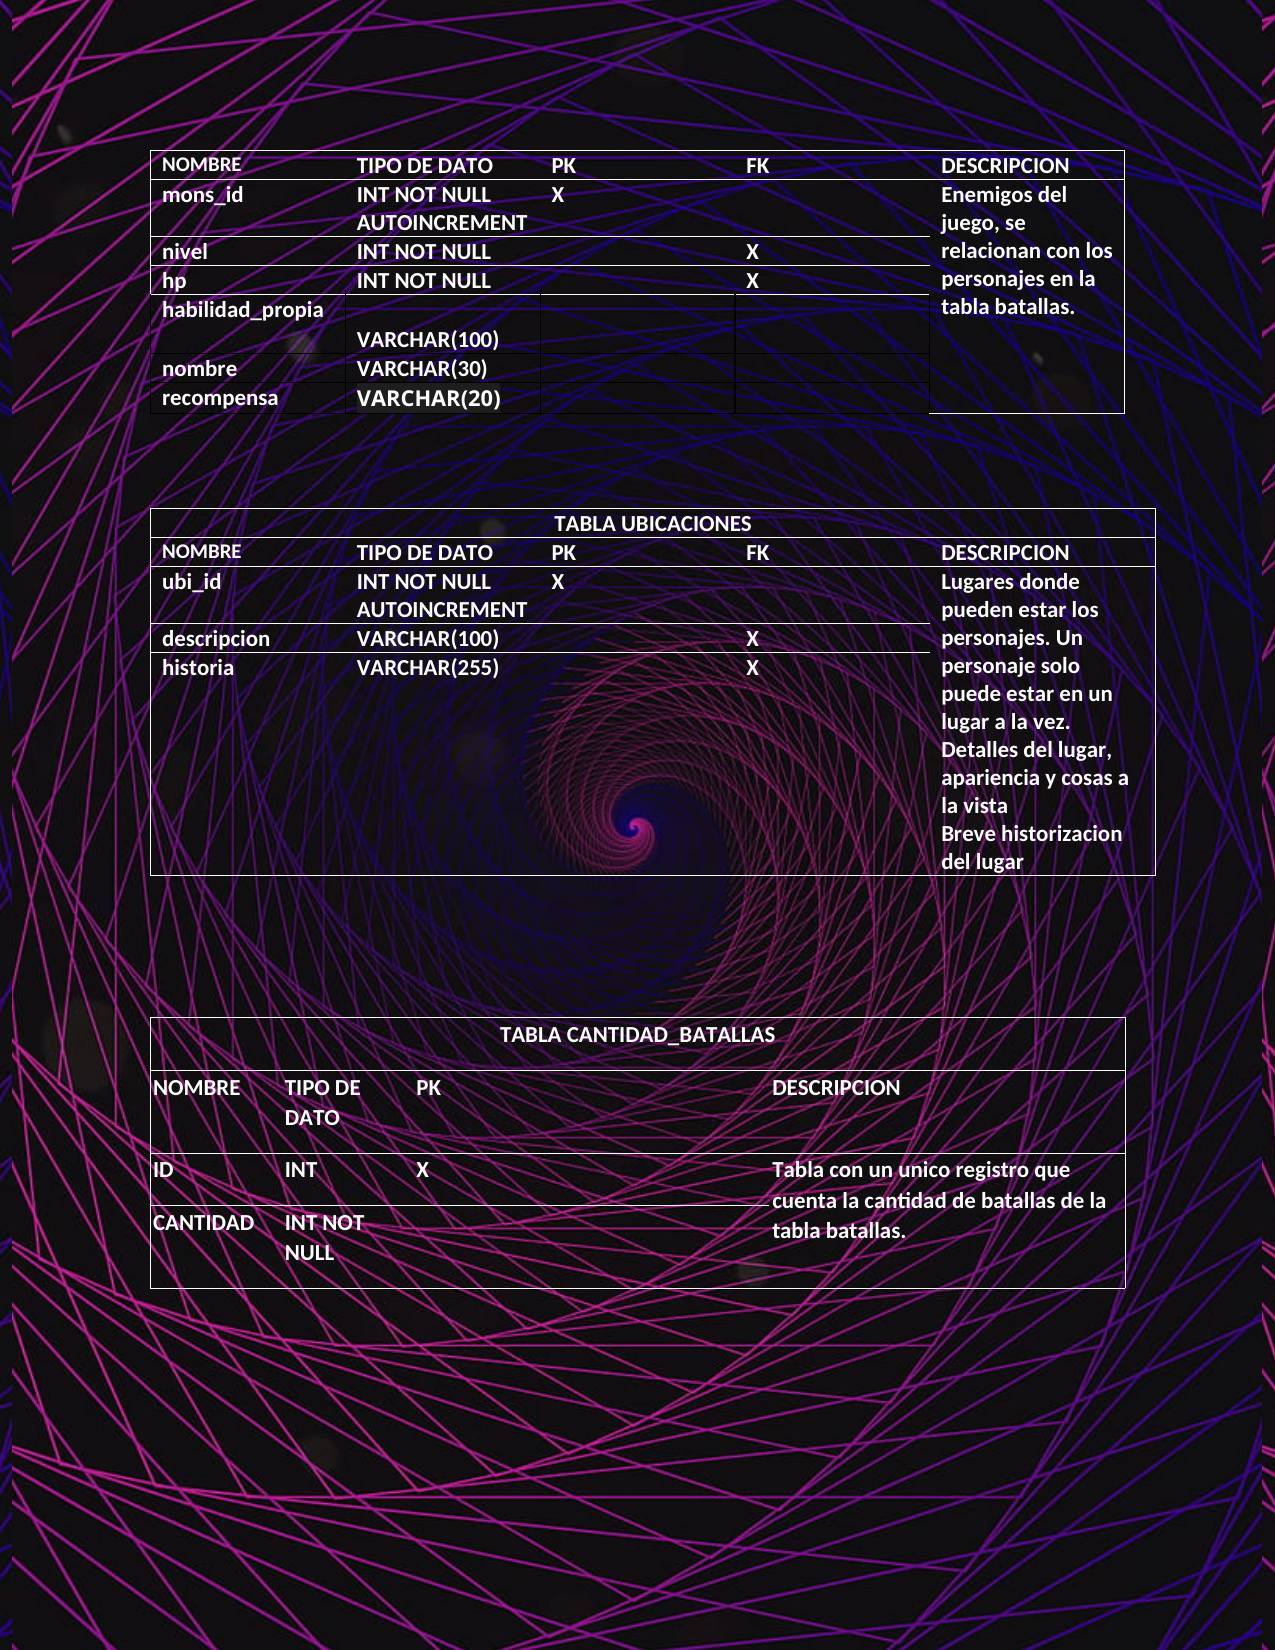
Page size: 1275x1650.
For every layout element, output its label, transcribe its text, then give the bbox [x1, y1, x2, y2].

table_cell Tabla con un unico registro que cuenta la cantidad de batallas de la tabla batallas. [769, 1154, 1125, 1288]
table_cell DESCRIPCION [769, 1071, 1125, 1152]
table_cell descripcion [151, 624, 345, 652]
table_cell FK [735, 151, 930, 179]
table_cell historia [151, 653, 345, 875]
table_cell X [735, 653, 930, 875]
table_cell VARCHAR(30) [346, 354, 540, 382]
table_cell [735, 567, 930, 623]
table_cell X [540, 180, 735, 236]
table_cell INT NOT NULL [345, 266, 540, 294]
table_cell [541, 383, 734, 413]
table_cell hp [151, 266, 345, 294]
table_cell X [735, 237, 930, 265]
table_cell PK [413, 1071, 769, 1152]
table_cell [540, 266, 735, 294]
picture [0, 0, 1275, 1650]
table_cell [735, 180, 930, 236]
table_cell VARCHAR(100) [346, 295, 540, 353]
table_cell nombre [151, 354, 345, 382]
table_cell CANTIDAD [151, 1206, 282, 1288]
table_cell Lugares donde pueden estar los personajes. Un personaje solo puede estar en un lugar a la vez. Detalles del lugar, apariencia y cosas a la vista Breve historizacion del lugar [930, 567, 1155, 875]
table_cell recompensa [151, 383, 345, 413]
table_cell PK [540, 538, 735, 566]
table_cell [413, 1206, 769, 1288]
table_cell INT NOT NULL [345, 237, 540, 265]
table_cell X [413, 1154, 769, 1205]
table_cell DESCRIPCION [930, 538, 1155, 566]
table_cell [541, 295, 734, 353]
table_cell [540, 653, 735, 875]
table_cell ID [151, 1154, 282, 1205]
table_cell nivel [151, 237, 345, 265]
table_cell X [735, 624, 930, 652]
table_cell X [735, 266, 930, 294]
table_cell INT NOT NULL [282, 1206, 413, 1288]
table_cell [541, 354, 734, 382]
table_cell NOMBRE [151, 1071, 282, 1152]
table_cell NOMBRE [151, 151, 345, 179]
table_cell FK [735, 538, 930, 566]
table_cell X [540, 567, 735, 623]
table_cell habilidad_propia [151, 295, 345, 353]
table_cell [736, 383, 929, 413]
table_cell DESCRIPCION [930, 151, 1124, 179]
table_cell TIPO DE DATO [345, 538, 540, 566]
table_cell [736, 354, 929, 382]
table_cell NOMBRE [151, 538, 345, 566]
table_header TABLA UBICACIONES [151, 509, 1155, 537]
table_cell INT [282, 1154, 413, 1205]
table_cell [540, 237, 735, 265]
table_cell VARCHAR(100) [345, 624, 540, 652]
table_cell INT NOT NULL AUTOINCREMENT [345, 567, 540, 623]
table_cell ubi_id [151, 567, 345, 623]
table_cell PK [540, 151, 735, 179]
table_header TABLA CANTIDAD_BATALLAS [151, 1018, 1125, 1069]
table_cell mons_id [151, 180, 345, 236]
table_cell [540, 624, 735, 652]
table_cell TIPO DE DATO [282, 1071, 413, 1152]
table_cell INT NOT NULL AUTOINCREMENT [345, 180, 540, 236]
table_cell VARCHAR(20) [346, 383, 540, 413]
table_cell Enemigos del juego, se relacionan con los personajes en la tabla batallas. [930, 180, 1124, 413]
table_cell [736, 295, 929, 353]
table_cell TIPO DE DATO [345, 151, 540, 179]
table_cell VARCHAR(255) [345, 653, 540, 875]
